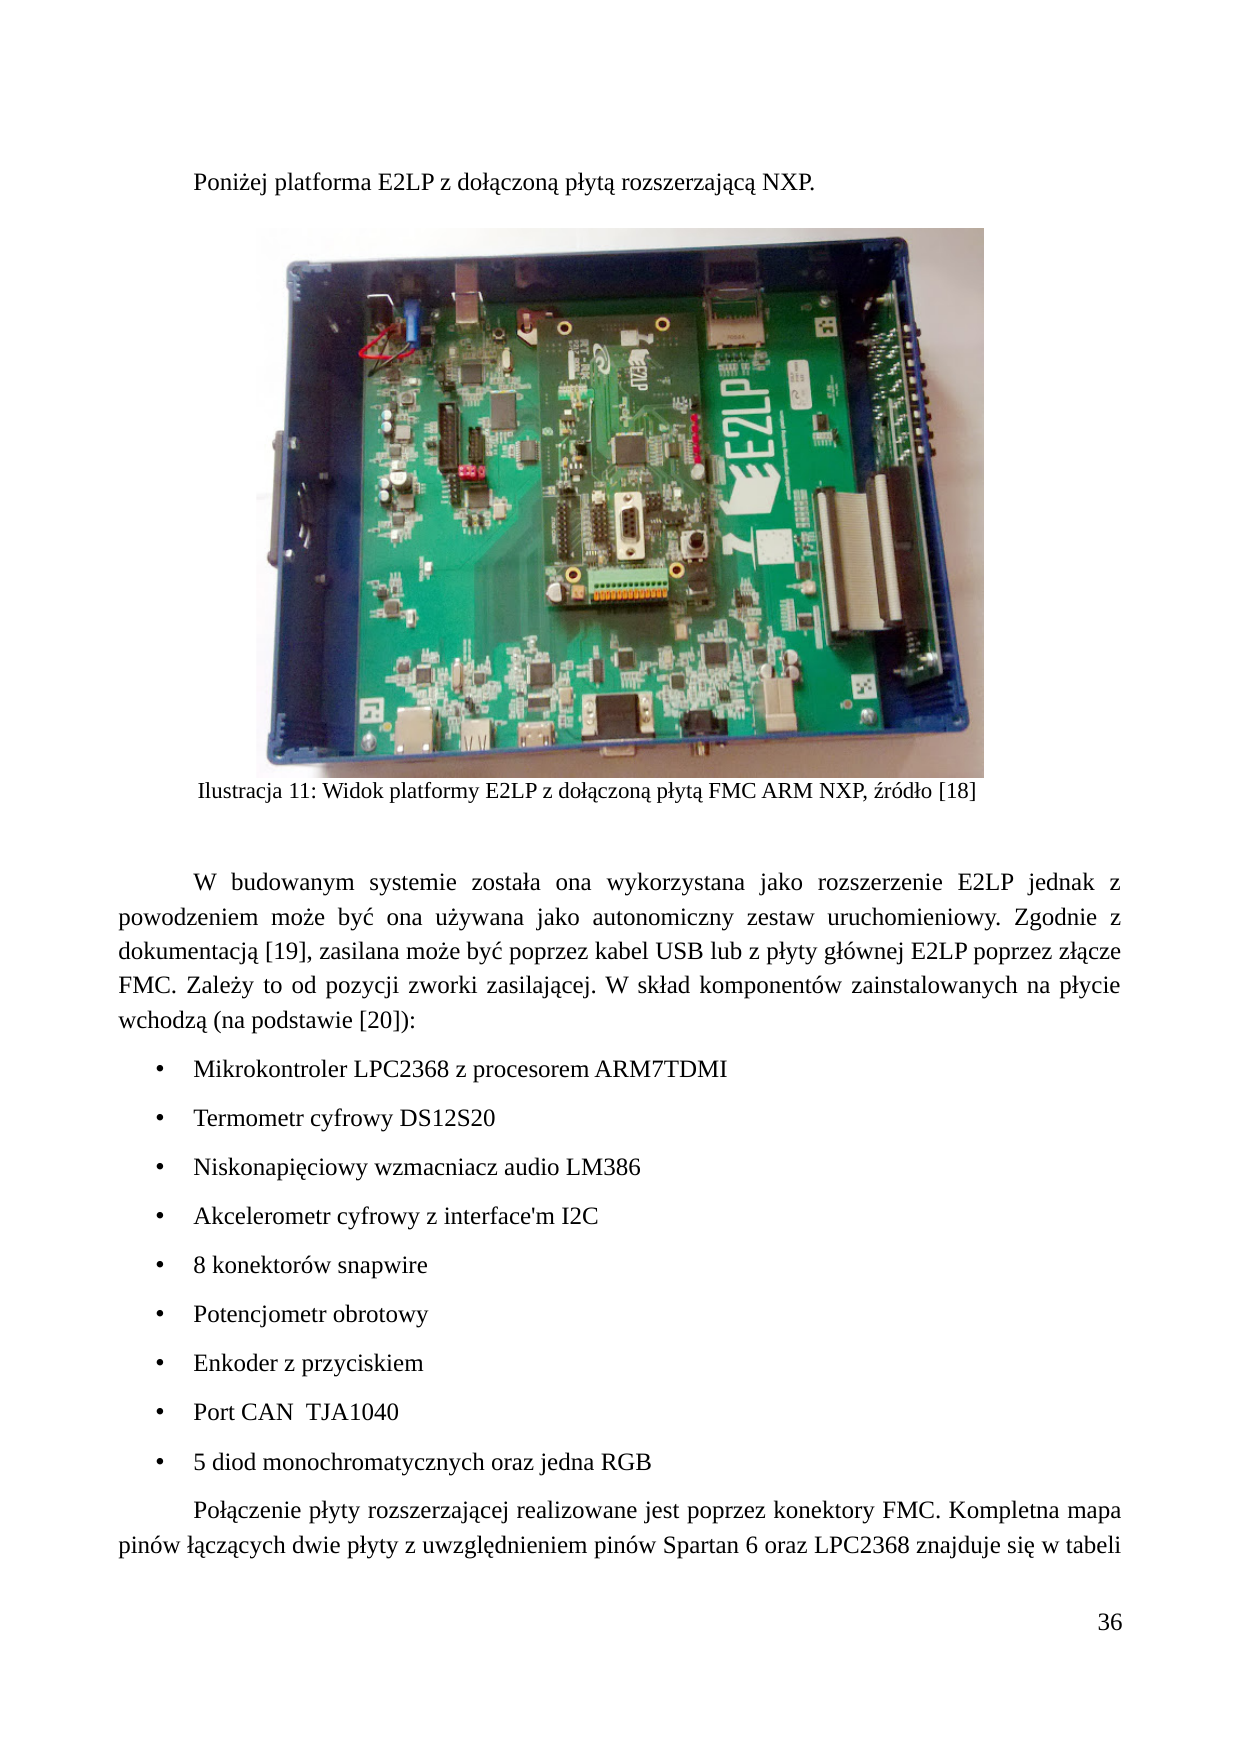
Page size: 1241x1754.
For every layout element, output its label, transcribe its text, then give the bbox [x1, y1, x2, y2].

text W budowanym systemie została ona wykorzystana jako rozszerzenie E2LP jednak z powodzeniem może być ona używana jako autonomiczny zestaw uruchomieniowy. Zgodnie z dokumentacją [19], zasilana może być poprzez kabel USB lub z płyty głównej E2LP poprzez złącze FMC. Zależy to od pozycji zworki zasilającej. W skład komponentów zainstalowanych na płycie wchodzą (na podstawie [20]): [118, 867, 1122, 1034]
list Port CAN TJA1040 [156, 1397, 1122, 1426]
list Akcelerometr cyfrowy z interface'm I2C [156, 1201, 1122, 1230]
list Termometr cyfrowy DS12S20 [156, 1103, 1122, 1132]
list 5 diod monochromatycznych oraz jedna RGB [156, 1447, 1122, 1475]
list Potencjometr obrotowy [156, 1299, 1122, 1328]
text Ilustracja 11: Widok platformy E2LP z dołączoną płytą FMC ARM NXP, źródło [18] [197, 229, 1043, 804]
picture [256, 228, 984, 778]
text Poniżej platforma E2LP z dołączoną płytą rozszerzającą NXP. [118, 167, 1122, 196]
list Niskonapięciowy wzmacniacz audio LM386 [156, 1152, 1122, 1181]
list Mikrokontroler LPC2368 z procesorem ARM7TDMI [156, 1054, 1122, 1083]
list Enkoder z przyciskiem [156, 1348, 1122, 1377]
text Połączenie płyty rozszerzającej realizowane jest poprzez konektory FMC. Kompletna mapa pinów łączących dwie płyty z uwzględnieniem pinów Spartan 6 oraz LPC2368 znajduje się w tabeli [118, 1496, 1122, 1559]
list 8 konektorów snapwire [156, 1250, 1122, 1279]
